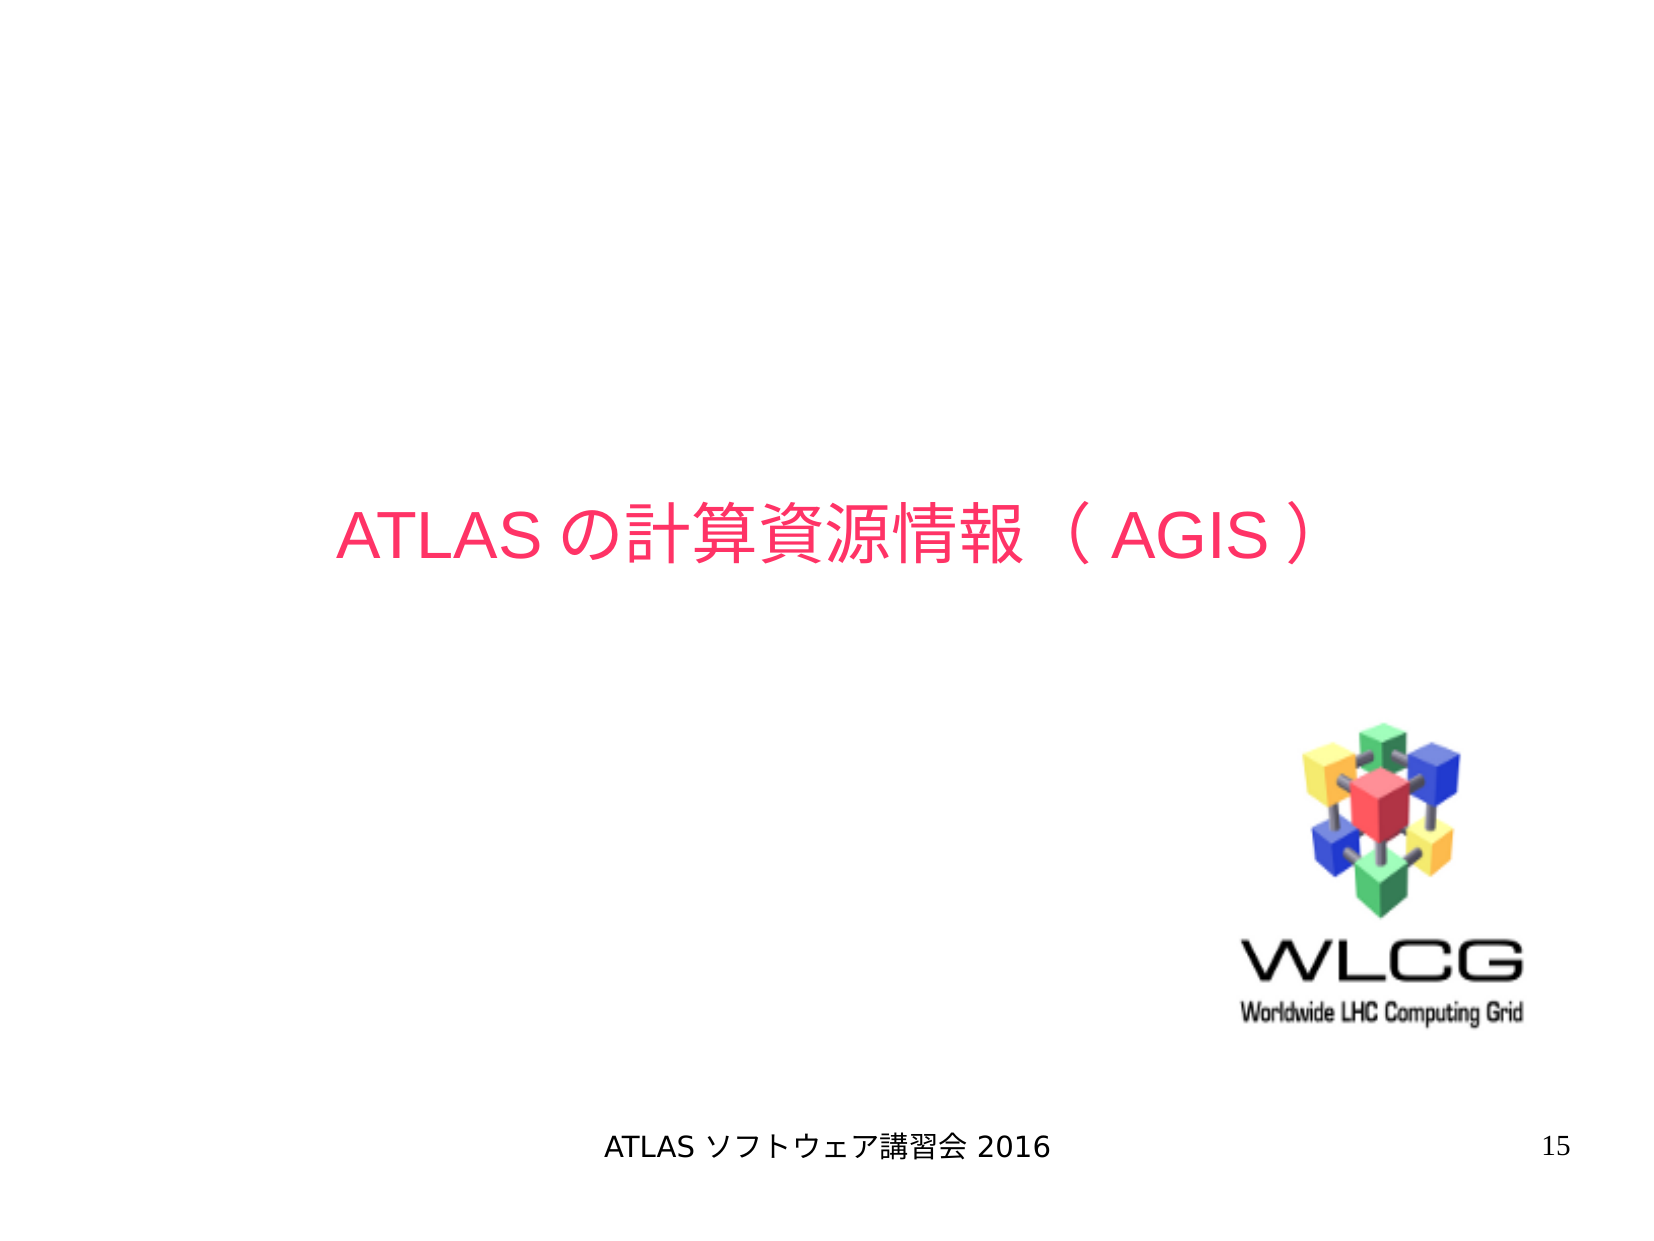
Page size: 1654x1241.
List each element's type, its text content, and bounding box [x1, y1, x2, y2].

picture [1177, 683, 1583, 1074]
subtitle ATLASの計算資源情報（AGIS） [82, 49, 1571, 1010]
